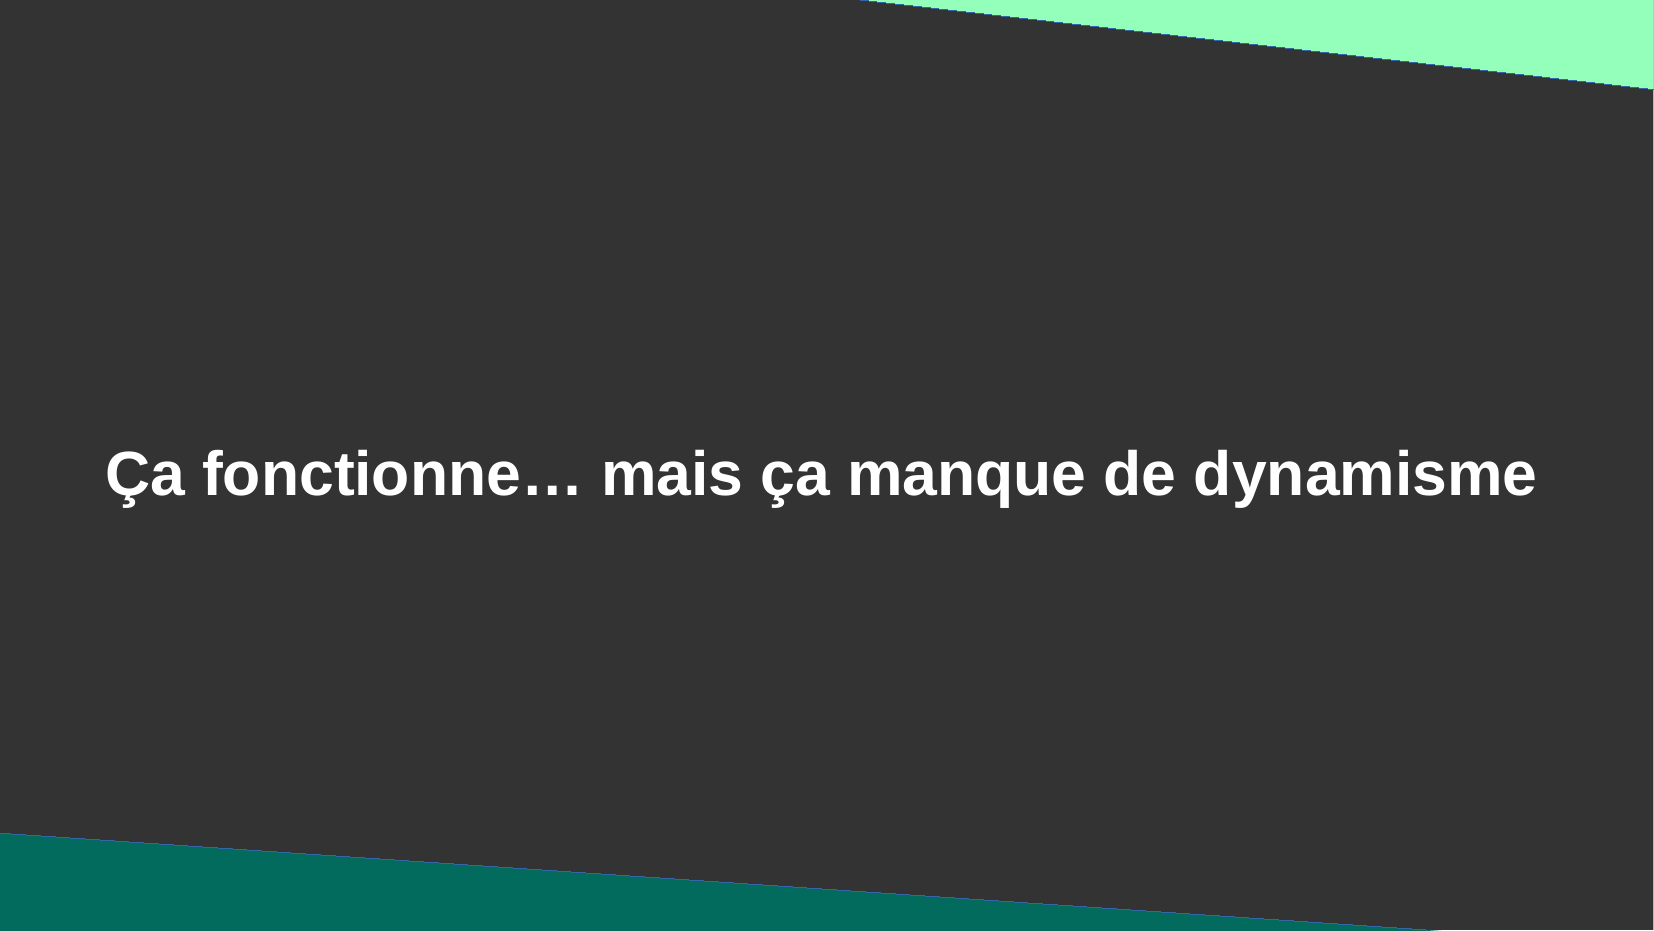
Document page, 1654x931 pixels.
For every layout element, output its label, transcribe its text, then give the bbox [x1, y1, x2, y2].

text_box [860, 0, 1654, 90]
title Ça fonctionne… mais ça manque de dynamisme [22, 438, 1622, 509]
